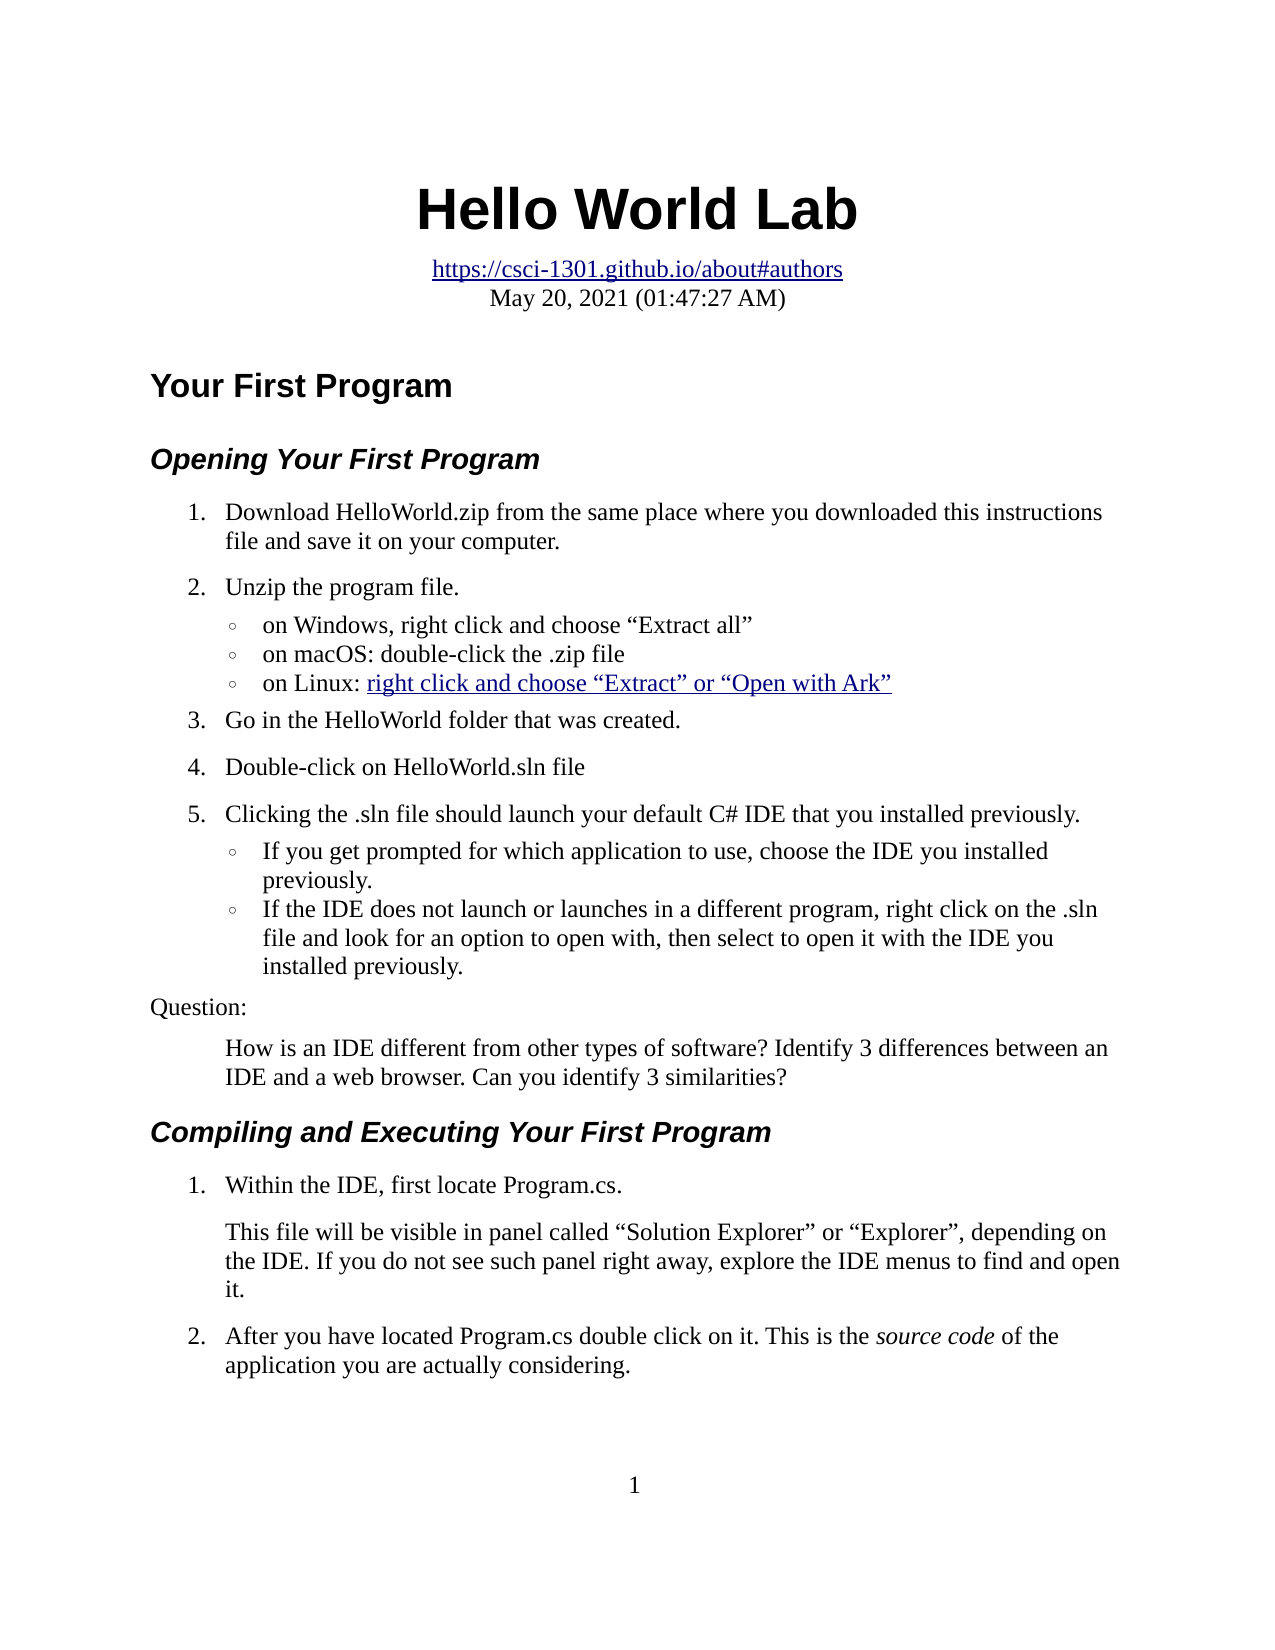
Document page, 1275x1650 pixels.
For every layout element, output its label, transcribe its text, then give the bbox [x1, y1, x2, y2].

list Unzip the program file. [187, 572, 1125, 601]
text Question: [150, 992, 1125, 1021]
list Double-click on HelloWorld.sln file [187, 752, 1125, 781]
subtitle Opening Your First Program [150, 442, 1125, 476]
text How is an IDE different from other types of software? Identify 3 differences between an IDE and a web browser. Can you identify 3 similarities? [225, 1033, 1125, 1090]
list Download HelloWorld.zip from the same place where you downloaded this instructions file and save it on your computer. [187, 497, 1125, 554]
text May 20, 2021 (01:47:27 AM) [150, 283, 1125, 312]
list on Linux: right click and choose “Extract” or “Open with Ark” [225, 668, 1125, 696]
list on macOS: double-click the .zip file [225, 639, 1125, 668]
list Go in the HelloWorld folder that was created. [187, 705, 1125, 734]
subtitle Your First Program [150, 366, 1125, 404]
subtitle Compiling and Executing Your First Program [150, 1115, 1125, 1149]
list If the IDE does not launch or launches in a different program, right click on the .sln file and look for an option to open with, then select to open it with the IDE you installed previously. [225, 894, 1125, 980]
list This file will be visible in panel called “Solution Explorer” or “Explorer”, depending on the IDE. If you do not see such panel right away, explore the IDE menus to find and open it. [187, 1217, 1125, 1303]
title Hello World Lab [150, 175, 1125, 242]
list If you get prompted for which application to use, choose the IDE you installed previously. [225, 836, 1125, 894]
list Clicking the .sln file should launch your default C# IDE that you installed previously. [187, 799, 1125, 827]
list on Windows, right click and choose “Extract all” [225, 610, 1125, 639]
list After you have located Program.cs double click on it. This is the source code of the application you are actually considering. [187, 1321, 1125, 1379]
text https://csci-1301.github.io/about#authors [150, 254, 1125, 283]
list Within the IDE, first locate Program.cs. [187, 1170, 1125, 1199]
